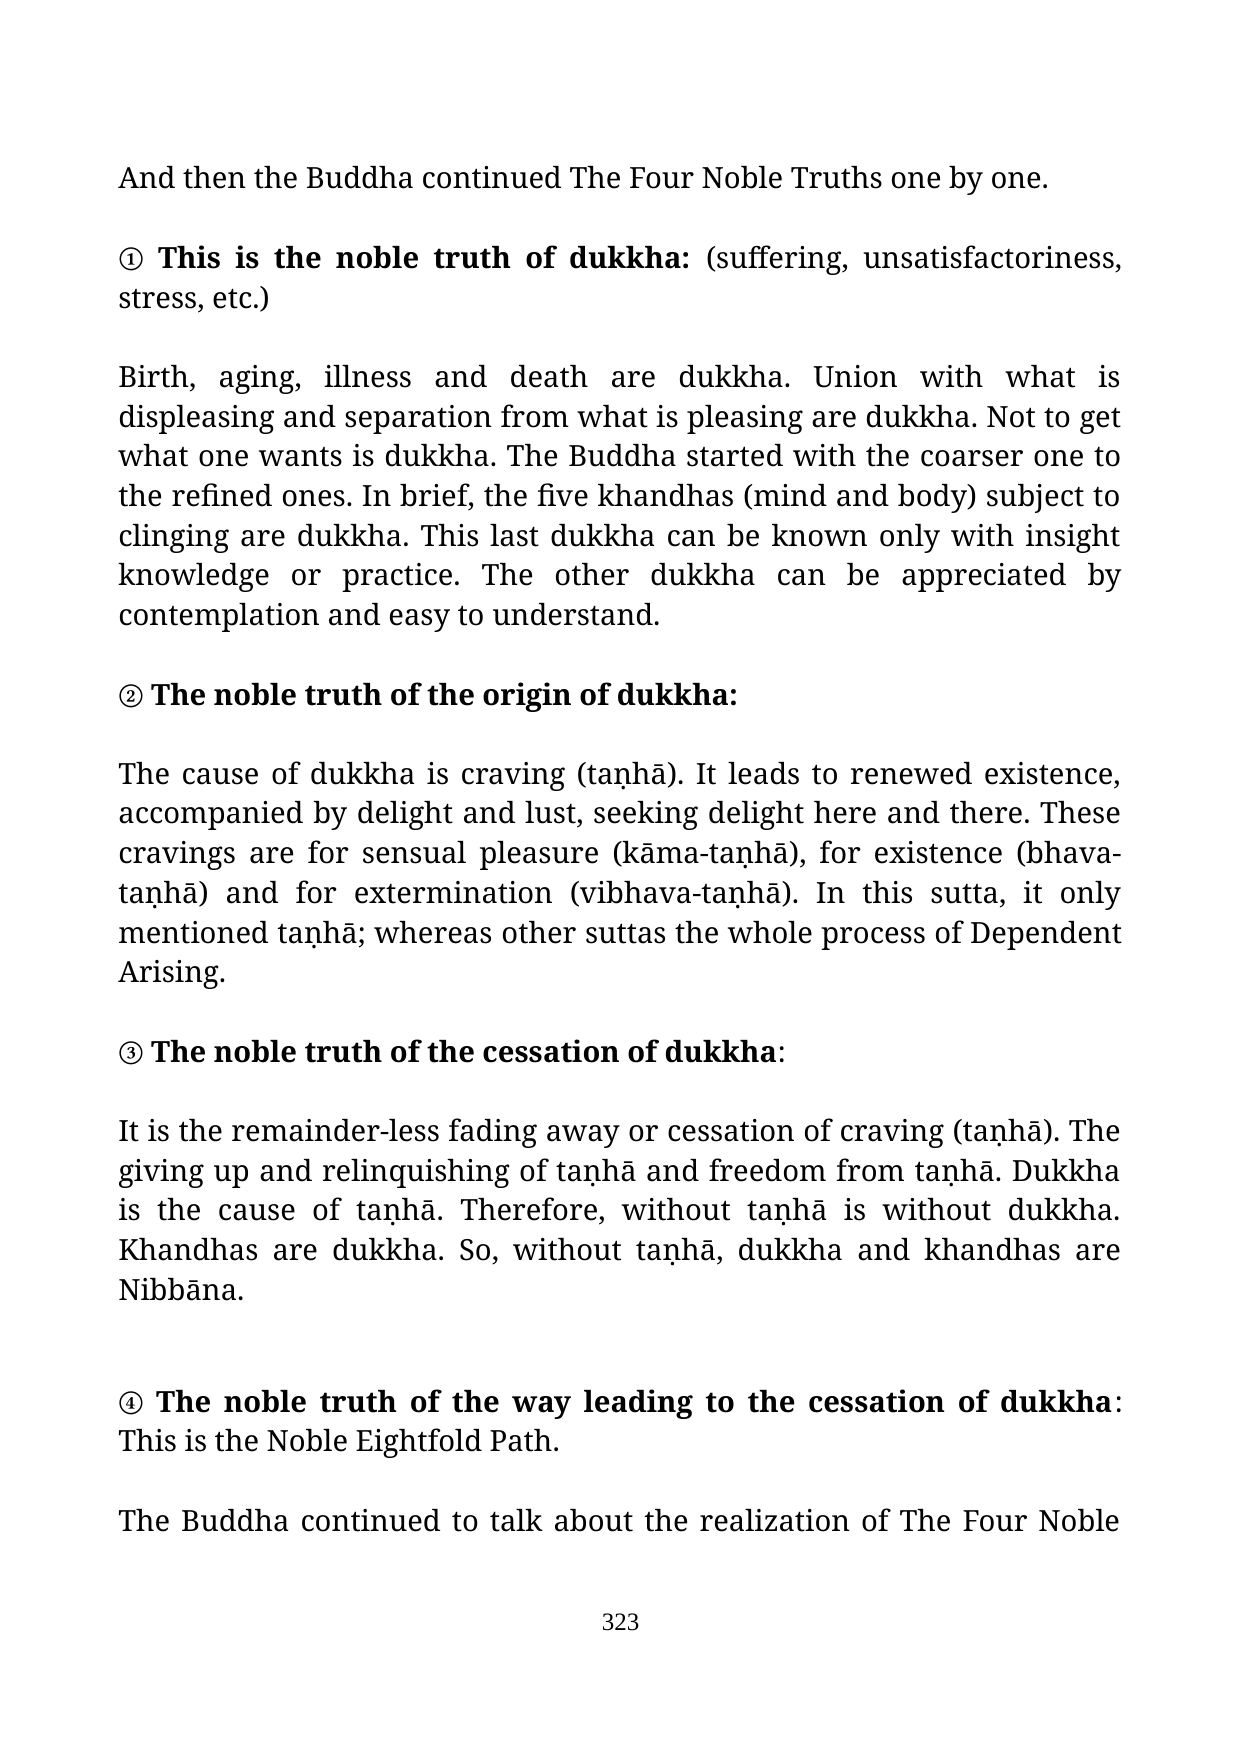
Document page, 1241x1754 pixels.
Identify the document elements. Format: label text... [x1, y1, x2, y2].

text And then the Buddha continued The Four Noble Truths one by one. ① This is the noble truth of dukkha: (suffering, unsatisfactoriness, stress, etc.) Birth, aging, illness and death are dukkha. Union with what is displeasing and separation from what is pleasing are dukkha. Not to get what one wants is dukkha. The Buddha started with the coarser one to the refined ones. In brief, the five khandhas (mind and body) subject to clinging are dukkha. This last dukkha can be known only with insight knowledge or practice. The other dukkha can be appreciated by contemplation and easy to understand. ② The noble truth of the origin of dukkha: The cause of dukkha is craving (taṇhā). It leads to renewed existence, accompanied by delight and lust, seeking delight here and there. These cravings are for sensual pleasure (kāma-taṇhā), for existence (bhava-taṇhā) and for extermination (vibhava-taṇhā). In this sutta, it only mentioned taṇhā; whereas other suttas the whole process of Dependent Arising. ③ The noble truth of the cessation of dukkha: It is the remainder-less fading away or cessation of craving (taṇhā). The giving up and relinquishing of taṇhā and freedom from taṇhā. Dukkha is the cause of taṇhā. Therefore, without taṇhā is without dukkha. Khandhas are dukkha. So, without taṇhā, dukkha and khandhas are Nibbāna. [118, 118, 1122, 1309]
text ④ The noble truth of the way leading to the cessation of dukkha: This is the Noble Eightfold Path. The Buddha continued to talk about the realization of The Four Noble [118, 1341, 1122, 1540]
